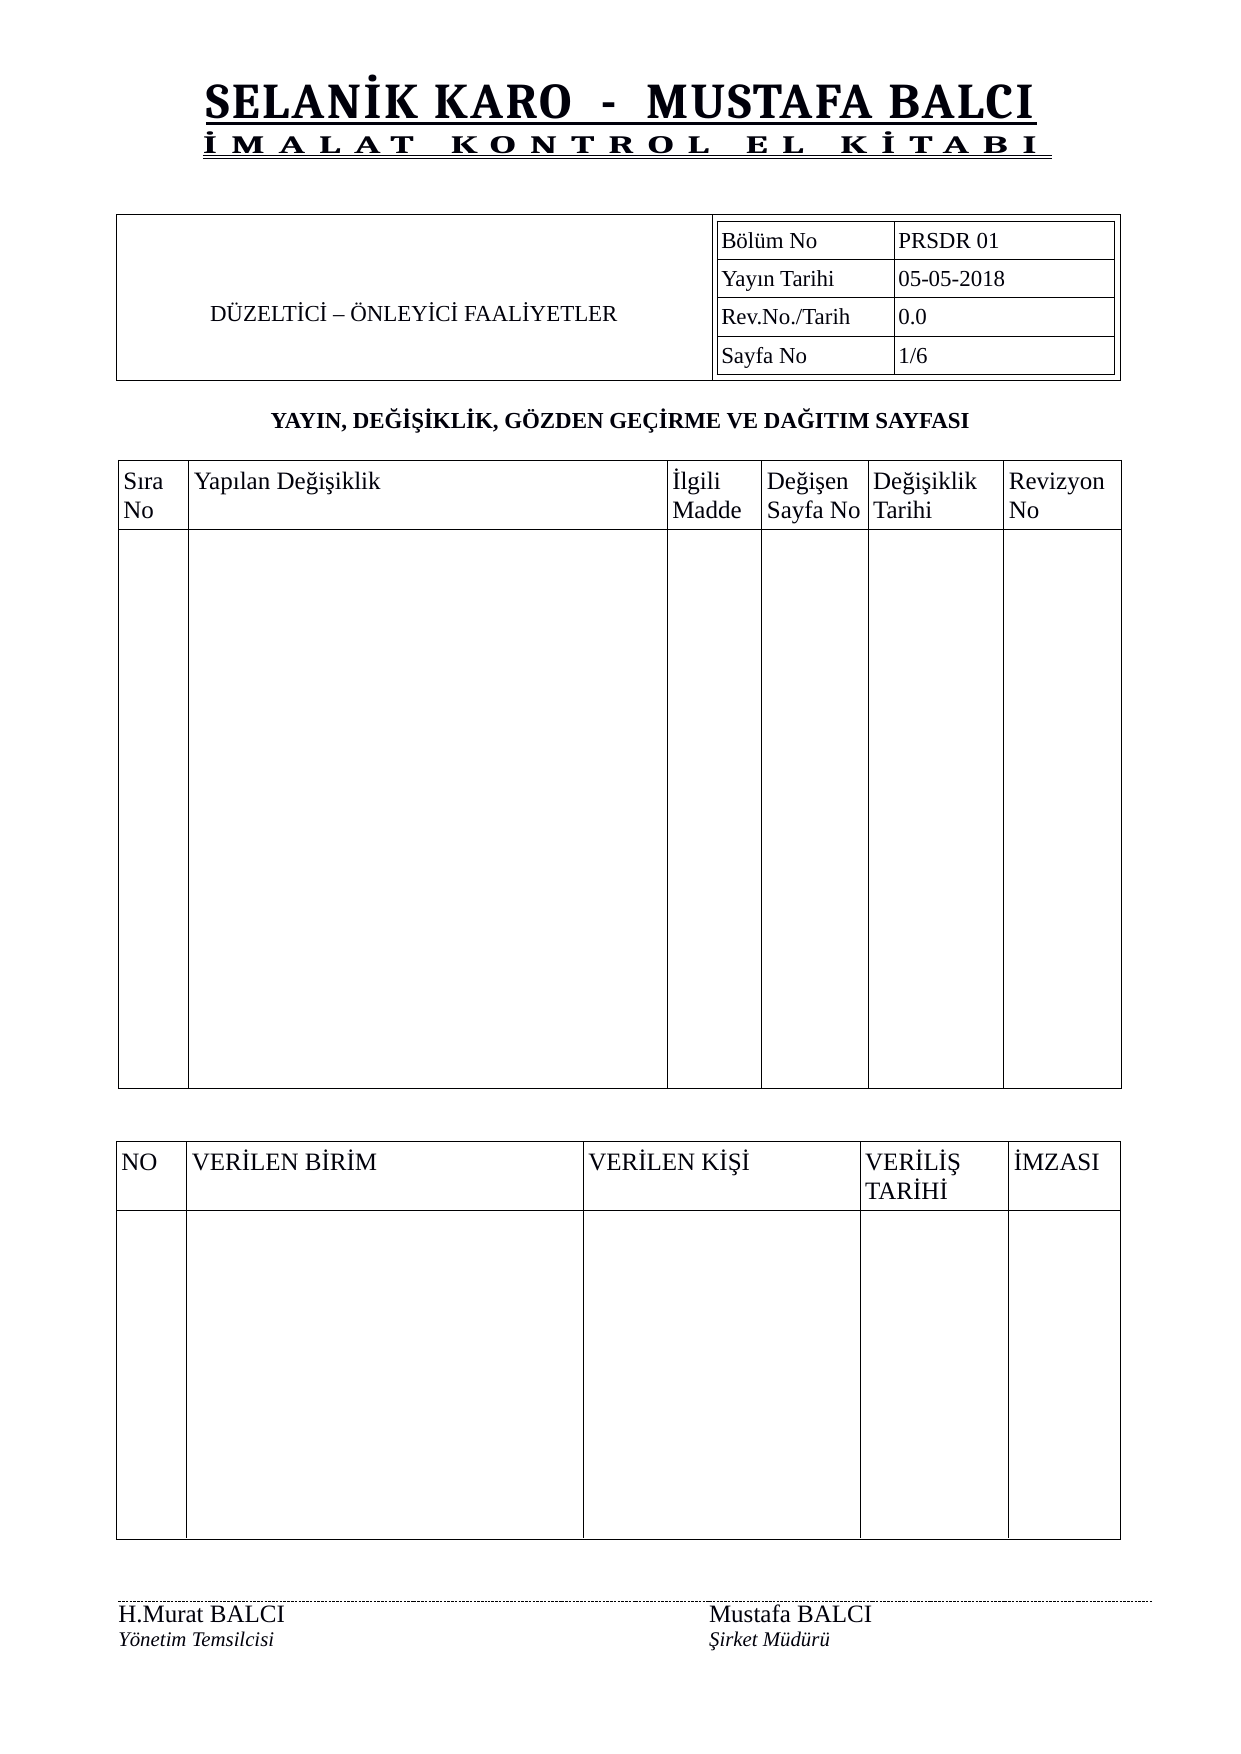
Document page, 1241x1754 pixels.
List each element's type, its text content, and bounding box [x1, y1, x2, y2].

table_cell Yayın Tarihi [718, 260, 894, 297]
table_header Bölüm No [718, 222, 894, 259]
table_header VERİLİŞ TARİHİ [861, 1142, 1008, 1210]
table_header Yapılan Değişiklik [189, 461, 667, 529]
table_cell [762, 530, 868, 1087]
table_header Değişiklik Tarihi [869, 461, 1003, 529]
table_header İlgili Madde [668, 461, 761, 529]
table_cell [1009, 1211, 1120, 1538]
table_header PRSDR 01 [895, 222, 1114, 259]
table_cell [668, 530, 761, 1087]
table_cell Rev.No./Tarih [718, 298, 894, 336]
table_header DÜZELTİCİ – ÖNLEYİCİ FAALİYETLER [117, 215, 712, 380]
table_cell [189, 530, 667, 1087]
table_header VERİLEN BİRİM [187, 1142, 583, 1210]
text YAYIN, DEĞİŞİKLİK, GÖZDEN GEÇİRME VE DAĞITIM SAYFASI [118, 407, 1122, 433]
table_cell 05-05-2018 [895, 260, 1114, 297]
table_cell [117, 1211, 186, 1538]
table_header VERİLEN KİŞİ [584, 1142, 860, 1210]
table_header [713, 215, 1120, 380]
table_cell Sayfa No [718, 337, 894, 374]
table_cell [584, 1211, 860, 1538]
table_cell [869, 530, 1003, 1087]
table_header Sıra No [119, 461, 188, 529]
table_header Değişen Sayfa No [762, 461, 868, 529]
table_cell 0.0 [895, 298, 1114, 336]
table_cell [1004, 530, 1121, 1087]
table_cell [861, 1211, 1008, 1538]
table_cell [119, 530, 188, 1087]
table_header İMZASI [1009, 1142, 1120, 1210]
table_cell [187, 1211, 583, 1538]
table_header NO [117, 1142, 186, 1210]
table_header Revizyon No [1004, 461, 1121, 529]
table_cell 1/6 [895, 337, 1114, 374]
